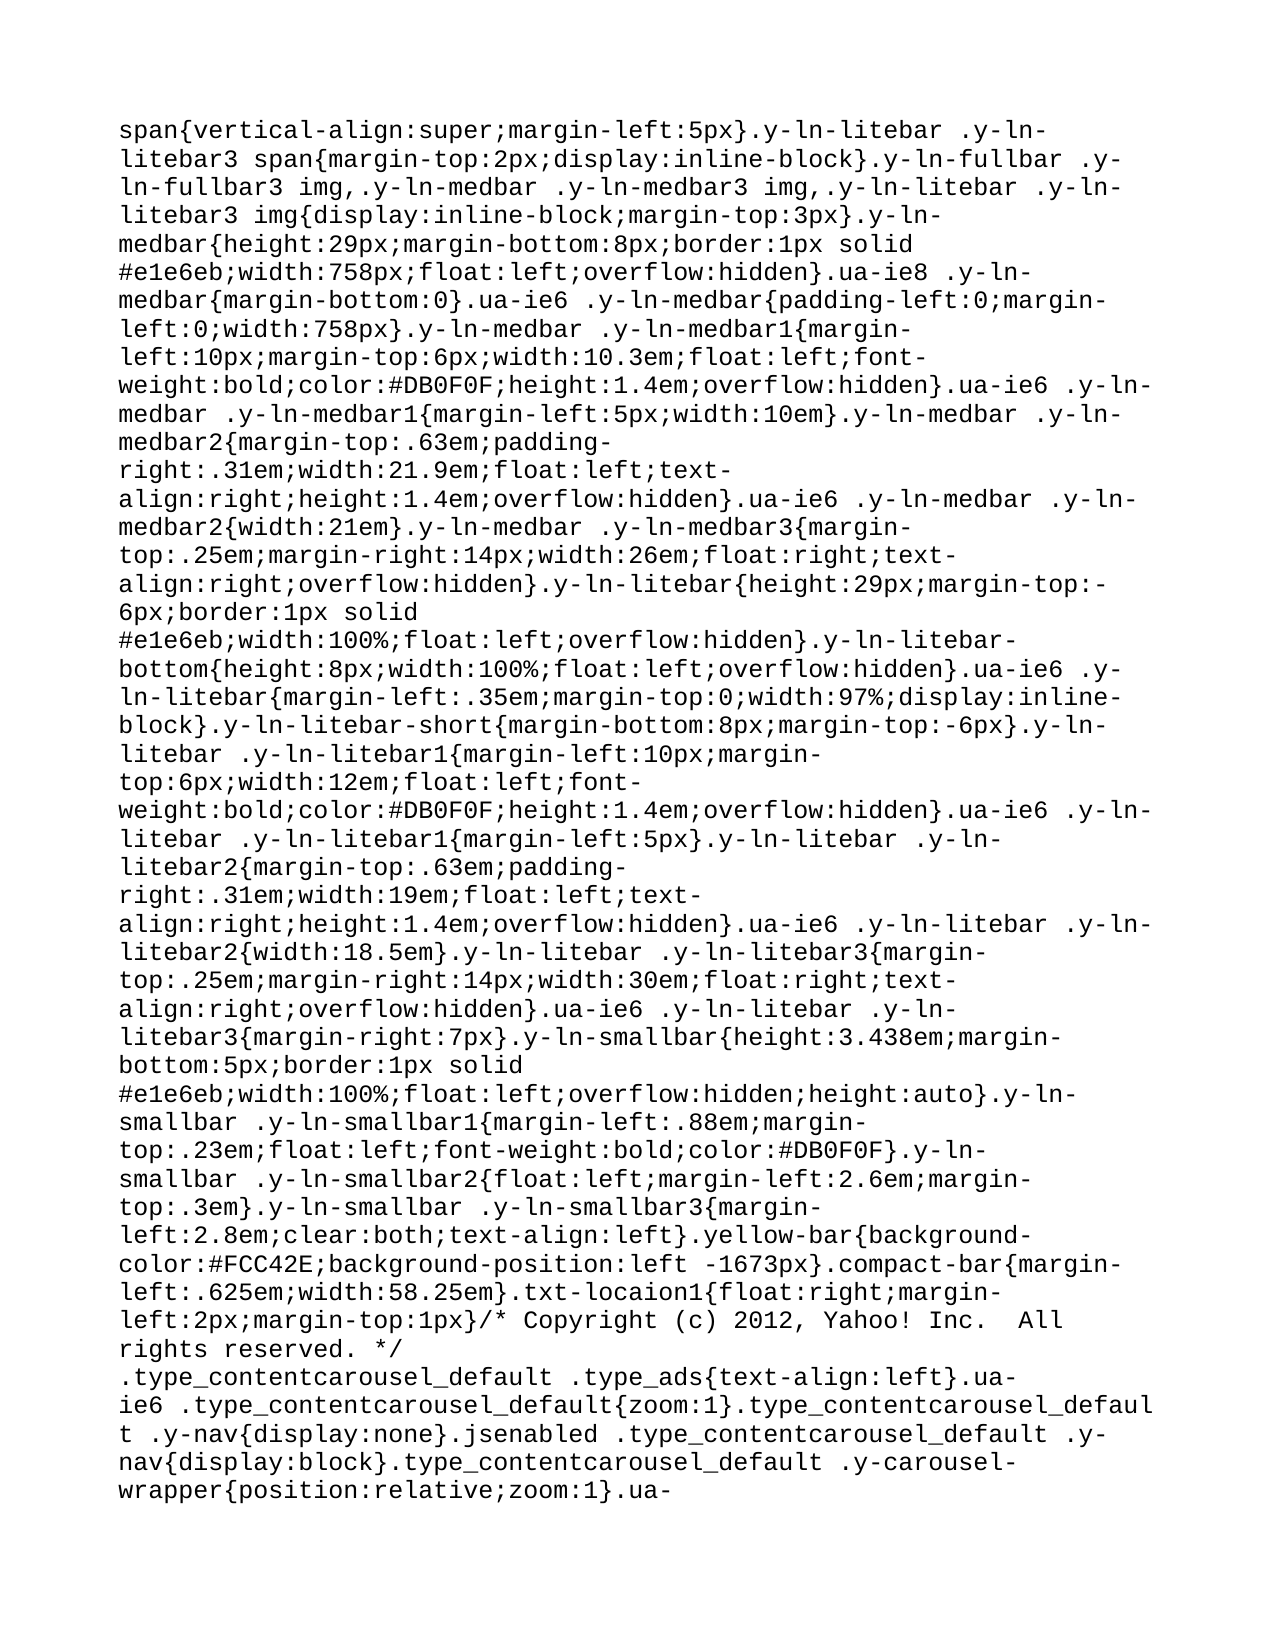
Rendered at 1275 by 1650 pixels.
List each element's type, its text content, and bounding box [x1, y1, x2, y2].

text .type_contentcarousel_default .type_ads{text-align:left}.ua-ie6 .type_contentcarousel_default{zoom:1}.type_contentcarousel_default .y-nav{display:none}.jsenabled .type_contentcarousel_default .y-nav{display:block}.type_contentcarousel_default .y-carousel-wrapper{position:relative;zoom:1}.ua- [118, 1365, 1157, 1506]
text span{vertical-align:super;margin-left:5px}.y-ln-litebar .y-ln-litebar3 span{margin-top:2px;display:inline-block}.y-ln-fullbar .y-ln-fullbar3 img,.y-ln-medbar .y-ln-medbar3 img,.y-ln-litebar .y-ln-litebar3 img{display:inline-block;margin-top:3px}.y-ln-medbar{height:29px;margin-bottom:8px;border:1px solid #e1e6eb;width:758px;float:left;overflow:hidden}.ua-ie8 .y-ln-medbar{margin-bottom:0}.ua-ie6 .y-ln-medbar{padding-left:0;margin-left:0;width:758px}.y-ln-medbar .y-ln-medbar1{margin-left:10px;margin-top:6px;width:10.3em;float:left;font-weight:bold;color:#DB0F0F;height:1.4em;overflow:hidden}.ua-ie6 .y-ln-medbar .y-ln-medbar1{margin-left:5px;width:10em}.y-ln-medbar .y-ln-medbar2{margin-top:.63em;padding-right:.31em;width:21.9em;float:left;text-align:right;height:1.4em;overflow:hidden}.ua-ie6 .y-ln-medbar .y-ln-medbar2{width:21em}.y-ln-medbar .y-ln-medbar3{margin-top:.25em;margin-right:14px;width:26em;float:right;text-align:right;overflow:hidden}.y-ln-litebar{height:29px;margin-top:-6px;border:1px solid #e1e6eb;width:100%;float:left;overflow:hidden}.y-ln-litebar-bottom{height:8px;width:100%;float:left;overflow:hidden}.ua-ie6 .y-ln-litebar{margin-left:.35em;margin-top:0;width:97%;display:inline-block}.y-ln-litebar-short{margin-bottom:8px;margin-top:-6px}.y-ln-litebar .y-ln-litebar1{margin-left:10px;margin-top:6px;width:12em;float:left;font-weight:bold;color:#DB0F0F;height:1.4em;overflow:hidden}.ua-ie6 .y-ln-litebar .y-ln-litebar1{margin-left:5px}.y-ln-litebar .y-ln-litebar2{margin-top:.63em;padding-right:.31em;width:19em;float:left;text-align:right;height:1.4em;overflow:hidden}.ua-ie6 .y-ln-litebar .y-ln-litebar2{width:18.5em}.y-ln-litebar .y-ln-litebar3{margin-top:.25em;margin-right:14px;width:30em;float:right;text-align:right;overflow:hidden}.ua-ie6 .y-ln-litebar .y-ln-litebar3{margin-right:7px}.y-ln-smallbar{height:3.438em;margin-bottom:5px;border:1px solid #e1e6eb;width:100%;float:left;overflow:hidden;height:auto}.y-ln-smallbar .y-ln-smallbar1{margin-left:.88em;margin-top:.23em;float:left;font-weight:bold;color:#DB0F0F}.y-ln-smallbar .y-ln-smallbar2{float:left;margin-left:2.6em;margin-top:.3em}.y-ln-smallbar .y-ln-smallbar3{margin-left:2.8em;clear:both;text-align:left}.yellow-bar{background-color:#FCC42E;background-position:left -1673px}.compact-bar{margin-left:.625em;width:58.25em}.txt-locaion1{float:right;margin-left:2px;margin-top:1px}/* Copyright (c) 2012, Yahoo! Inc. All rights reserved. */ [118, 118, 1157, 1365]
